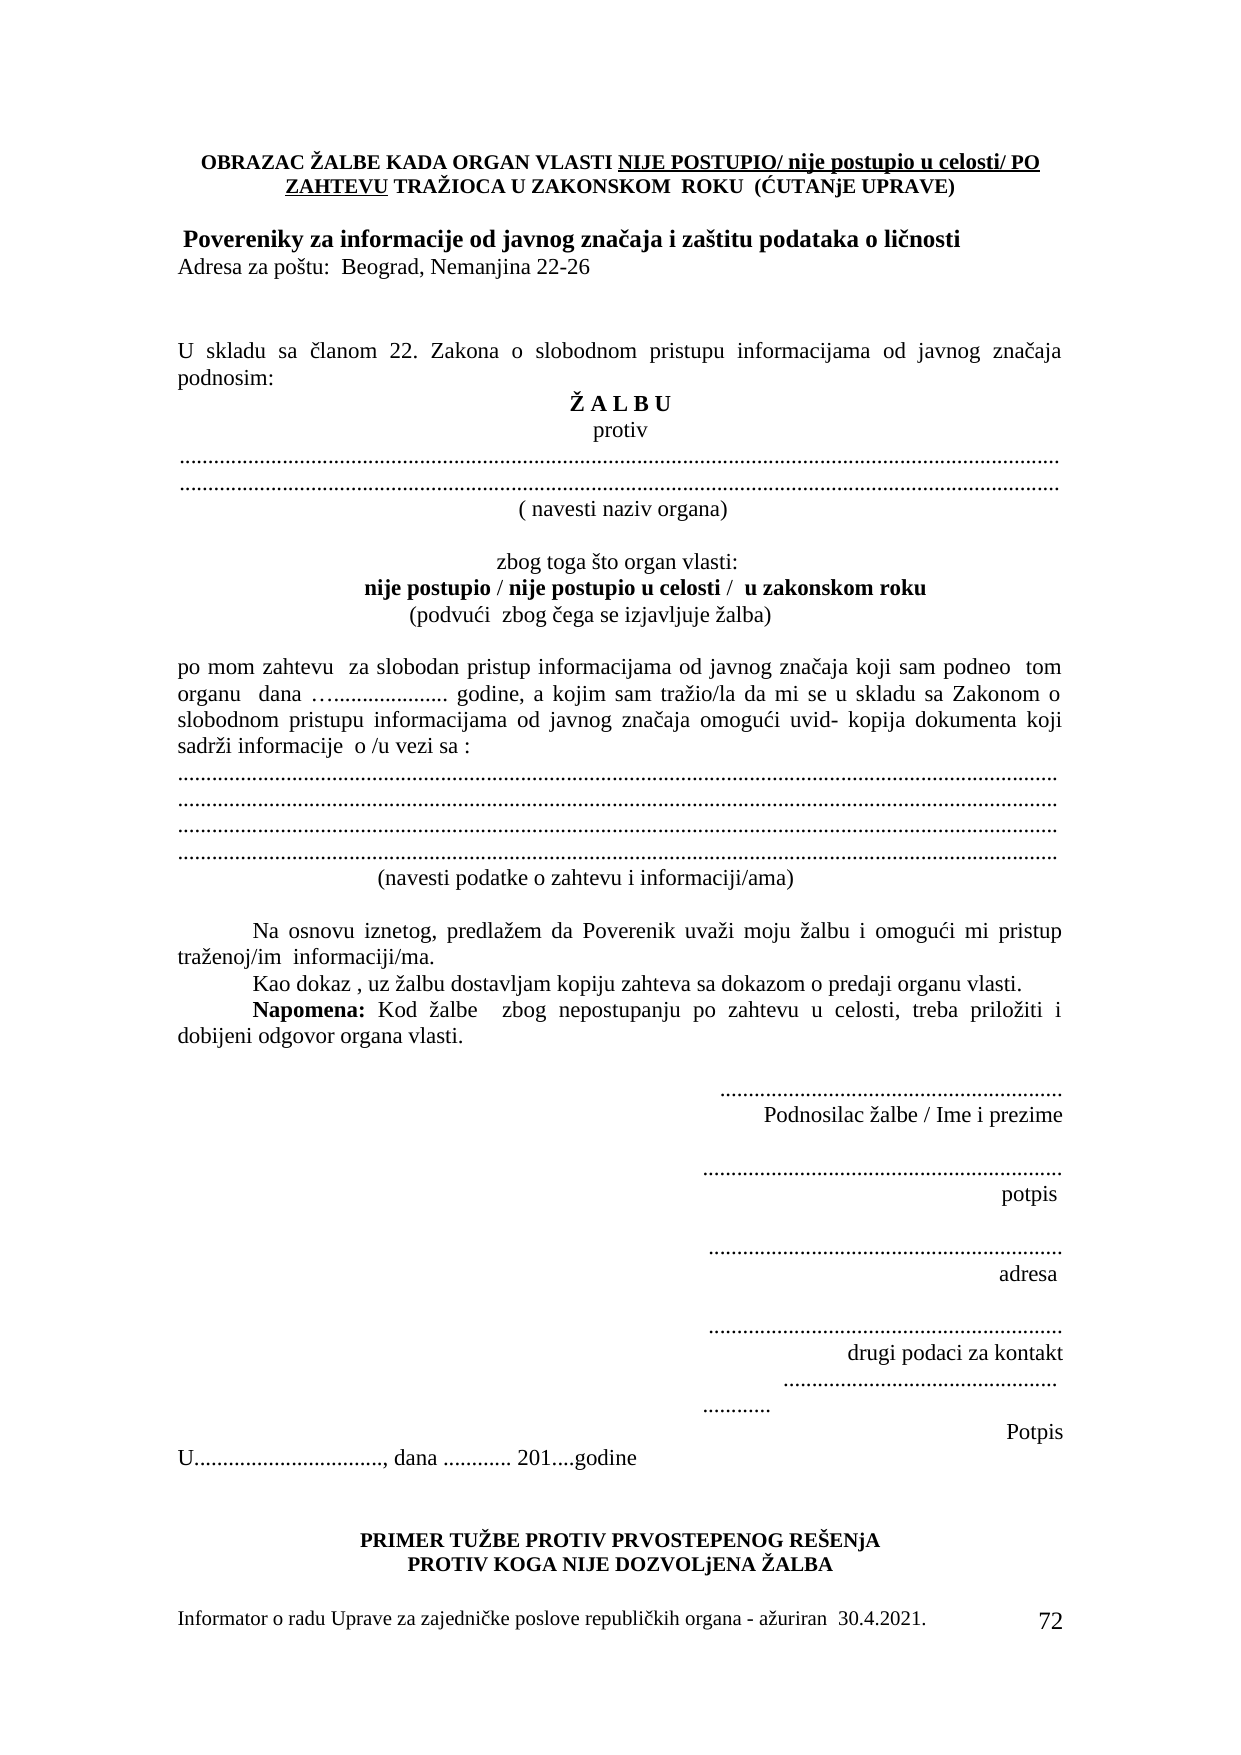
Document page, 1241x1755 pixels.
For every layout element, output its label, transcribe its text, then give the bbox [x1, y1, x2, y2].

text Napomena: Kod žalbe zbog nepostupanju po zahtevu u celosti, treba priložiti i dobijeni odgovor organa vlasti. [177, 996, 1063, 1049]
text .............................................................. adresa [302, 1233, 1063, 1286]
text Kao dokaz , uz žalbu dostavlјam kopiju zahteva sa dokazom o predaji organu vlasti. [177, 970, 1063, 996]
text OBRAZAC ŽALBE KADA ORGAN VLASTI NIJE POSTUPIO/ nije postupio u celosti/ PO ZAHTEVU TRAŽIOCA U ZAKONSKOM ROKU (ĆUTANјE UPRAVE) [177, 148, 1063, 198]
text Na osnovu iznetog, predlažem da Poverenik uvaži moju žalbu i omogući mi pristup traženoj/im informaciji/ma. [177, 917, 1063, 970]
text po mom zahtevu za slobodan pristup informacijama od javnog značaja koji sam podneo tom organu dana ….................... godine, a kojim sam tražio/la da mi se u skladu sa Zakonom o slobodnom pristupu informacijama od javnog značaja omogući uvid- kopija dokumenta koji sadrži informacije o /u vezi sa : [177, 653, 1063, 759]
text ( navesti naziv organa) [177, 495, 1063, 522]
text Povereniky za informacije od javnog značaja i zaštitu podataka o ličnosti [177, 224, 1063, 253]
text ............................................................... potpis [702, 1154, 1063, 1207]
text .......................................................................................................................................................... [177, 785, 1063, 812]
text ............................................................ [177, 1365, 1063, 1418]
text .......................................................................................................................................................... [177, 443, 1063, 469]
text (podvući zbog čega se izjavlјuje žalba) [215, 601, 1063, 627]
text U skladu sa članom 22. Zakona o slobodnom pristupu informacijama od javnog značaja podnosim: [177, 337, 1063, 390]
text Adresa za poštu: Beograd, Nemanjina 22-26 [177, 253, 1063, 279]
text PROTIV KOGA NIJE DOZVOLjENA ŽALBA [177, 1552, 1063, 1576]
text (navesti podatke o zahtevu i informaciji/ama) [177, 864, 1063, 891]
text .......................................................................................................................................................... [177, 812, 1063, 838]
text U................................., dana ............ 201....godine [177, 1444, 1063, 1470]
text .......................................................................................................................................................... [177, 759, 1063, 785]
text Podnosilac žalbe / Ime i prezime [702, 1101, 1063, 1128]
text PRIMER TUŽBE PROTIV PRVOSTEPENOG REŠENјA [177, 1528, 1063, 1552]
text zbog toga što organ vlasti: [177, 548, 1063, 574]
text .......................................................................................................................................................... [177, 838, 1063, 864]
text protiv [177, 416, 1063, 443]
text .............................................................. drugi podaci za kontakt [302, 1312, 1063, 1365]
text ............................................................ [702, 1075, 1063, 1101]
text Ž A L B U [177, 390, 1063, 416]
text nije postupio / nije postupio u celosti / u zakonskom roku [227, 574, 1063, 601]
text Potpis [702, 1418, 1063, 1444]
text .......................................................................................................................................................... [177, 469, 1063, 495]
